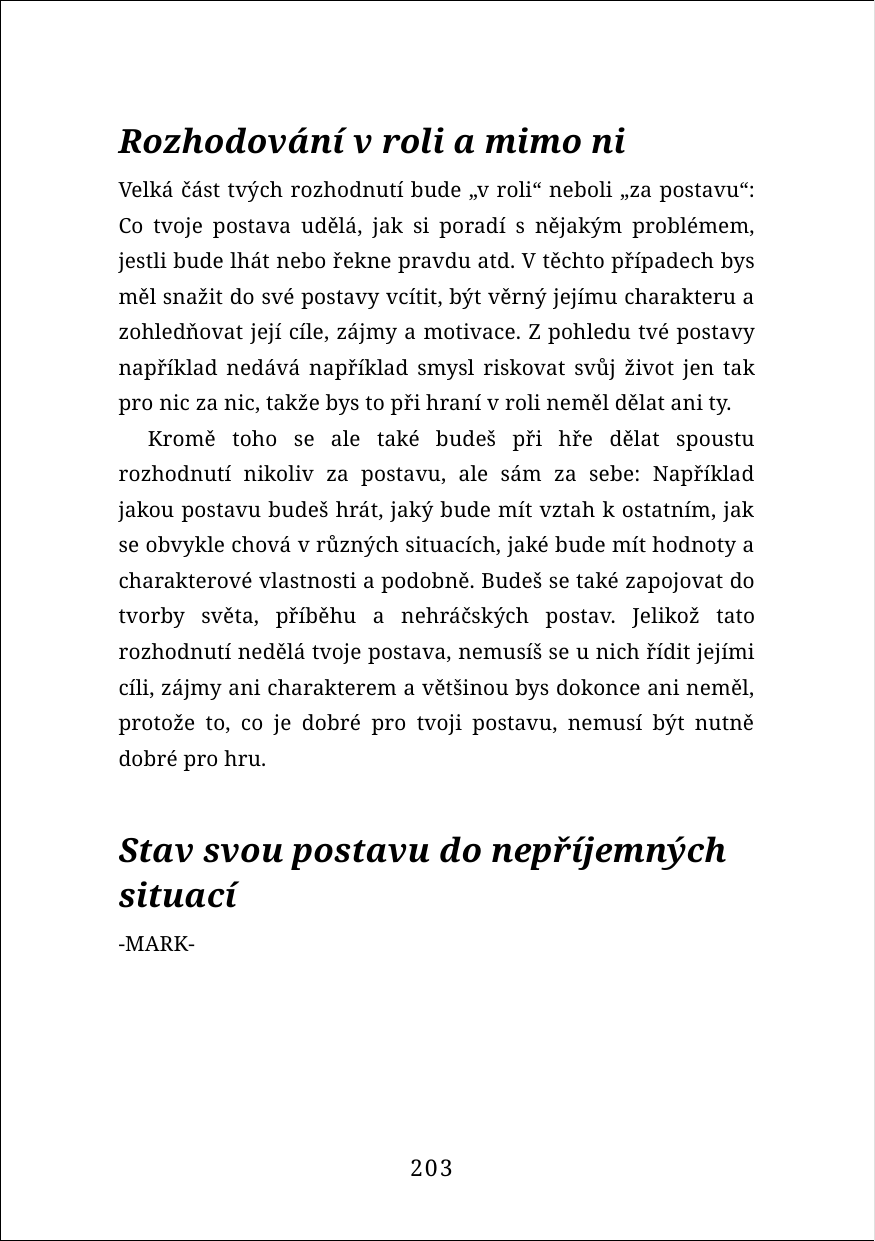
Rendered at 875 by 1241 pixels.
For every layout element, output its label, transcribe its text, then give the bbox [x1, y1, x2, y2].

subtitle Rozhodování v roli a mimo ni [118, 118, 756, 164]
subtitle Stav svou postavu do nepříjemných situací [118, 827, 756, 917]
text -MARK- [118, 929, 756, 958]
text Velká část tvých rozhodnutí bude „v roli“ neboli „za postavu“: Co tvoje postava udělá, jak si poradí s nějakým problémem, jestli bude lhát nebo řekne pravdu atd. V těchto případech bys měl snažit do své postavy vcítit, být věrný jejímu charakteru a zohledňovat její cíle, zájmy a motivace. Z pohledu tvé postavy například nedává například smysl riskovat svůj život jen tak pro nic za nic, takže bys to při hraní v roli neměl dělat ani ty. Kromě toho se ale také budeš při hře dělat spoustu rozhodnutí nikoliv za postavu, ale sám za sebe: Například jakou postavu budeš hrát, jaký bude mít vztah k ostatním, jak se obvykle chová v různých situacích, jaké bude mít hodnoty a charakterové vlastnosti a podobně. Budeš se také zapojovat do tvorby světa, příběhu a nehráčských postav. Jelikož tato rozhodnutí nedělá tvoje postava, nemusíš se u nich řídit jejími cíli, zájmy ani charakterem a většinou bys dokonce ani neměl, protože to, co je dobré pro tvoji postavu, nemusí být nutně dobré pro hru. [118, 175, 756, 772]
